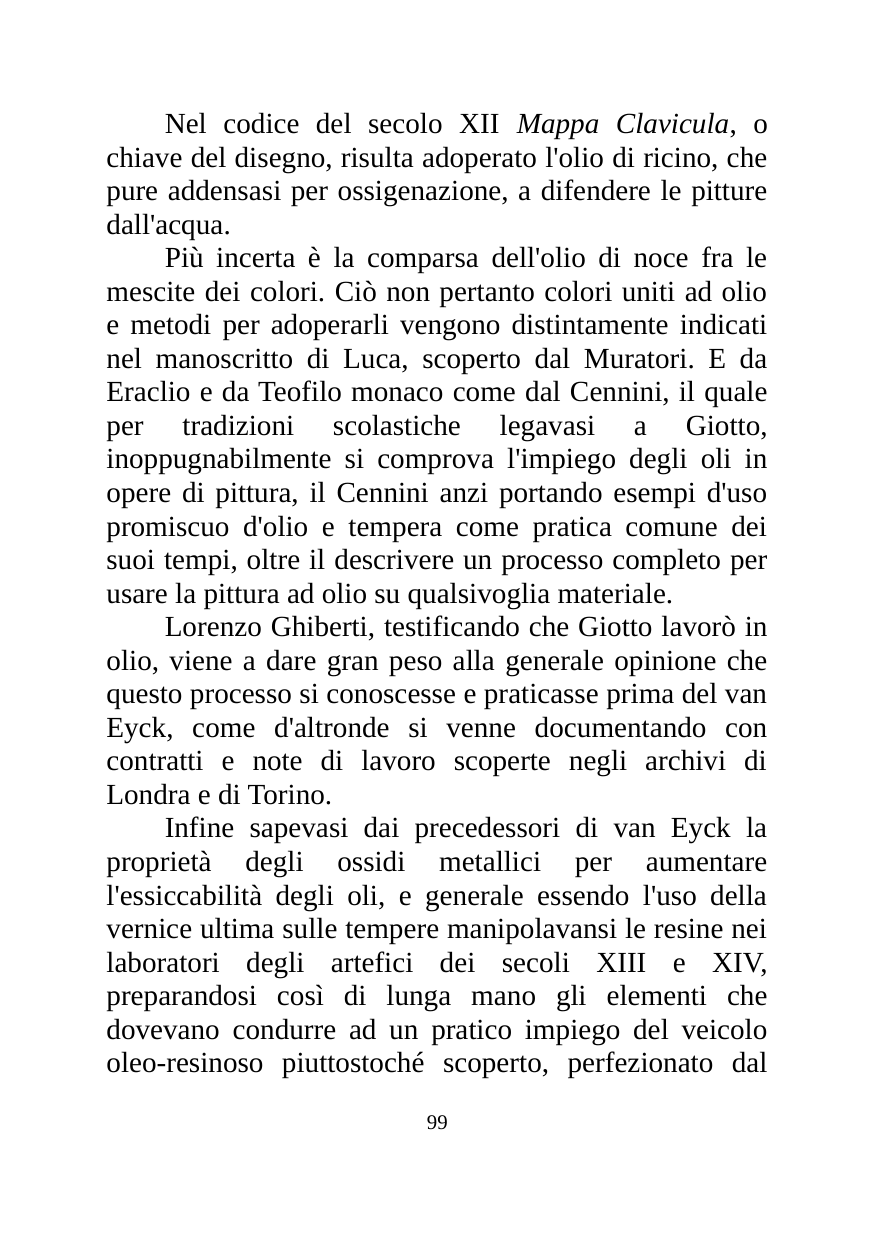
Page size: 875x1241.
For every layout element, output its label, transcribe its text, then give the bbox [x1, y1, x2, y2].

text Più incerta è la comparsa dell'olio di noce fra le mescite dei colori. Ciò non pertanto colori uniti ad olio e metodi per adoperarli vengono distintamente indicati nel manoscritto di Luca, scoperto dal Muratori. E da Eraclio e da Teofilo monaco come dal Cennini, il quale per tradizioni scolastiche legavasi a Giotto, inoppugnabilmente si comprova l'impiego degli oli in opere di pittura, il Cennini anzi portando esempi d'uso promiscuo d'olio e tempera come pratica comune dei suoi tempi, oltre il descrivere un processo completo per usare la pittura ad olio su qualsivoglia materiale. [106, 240, 768, 609]
text Nel codice del secolo XII Mappa Clavicula, o chiave del disegno, risulta adoperato l'olio di ricino, che pure addensasi per ossigenazione, a difendere le pitture dall'acqua. [106, 106, 768, 240]
text Infine sapevasi dai precedessori di van Eyck la proprietà degli ossidi metallici per aumentare l'essiccabilità degli oli, e generale essendo l'uso della vernice ultima sulle tempere manipolavansi le resine nei laboratori degli artefici dei secoli XIII e XIV, preparandosi così di lunga mano gli elementi che dovevano condurre ad un pratico impiego del veicolo oleo-resinoso piuttostoché scoperto, perfezionato dal [106, 811, 768, 1079]
text Lorenzo Ghiberti, testificando che Giotto lavorò in olio, viene a dare gran peso alla generale opinione che questo processo si conoscesse e praticasse prima del van Eyck, come d'altronde si venne documentando con contratti e note di lavoro scoperte negli archivi di Londra e di Torino. [106, 609, 768, 811]
